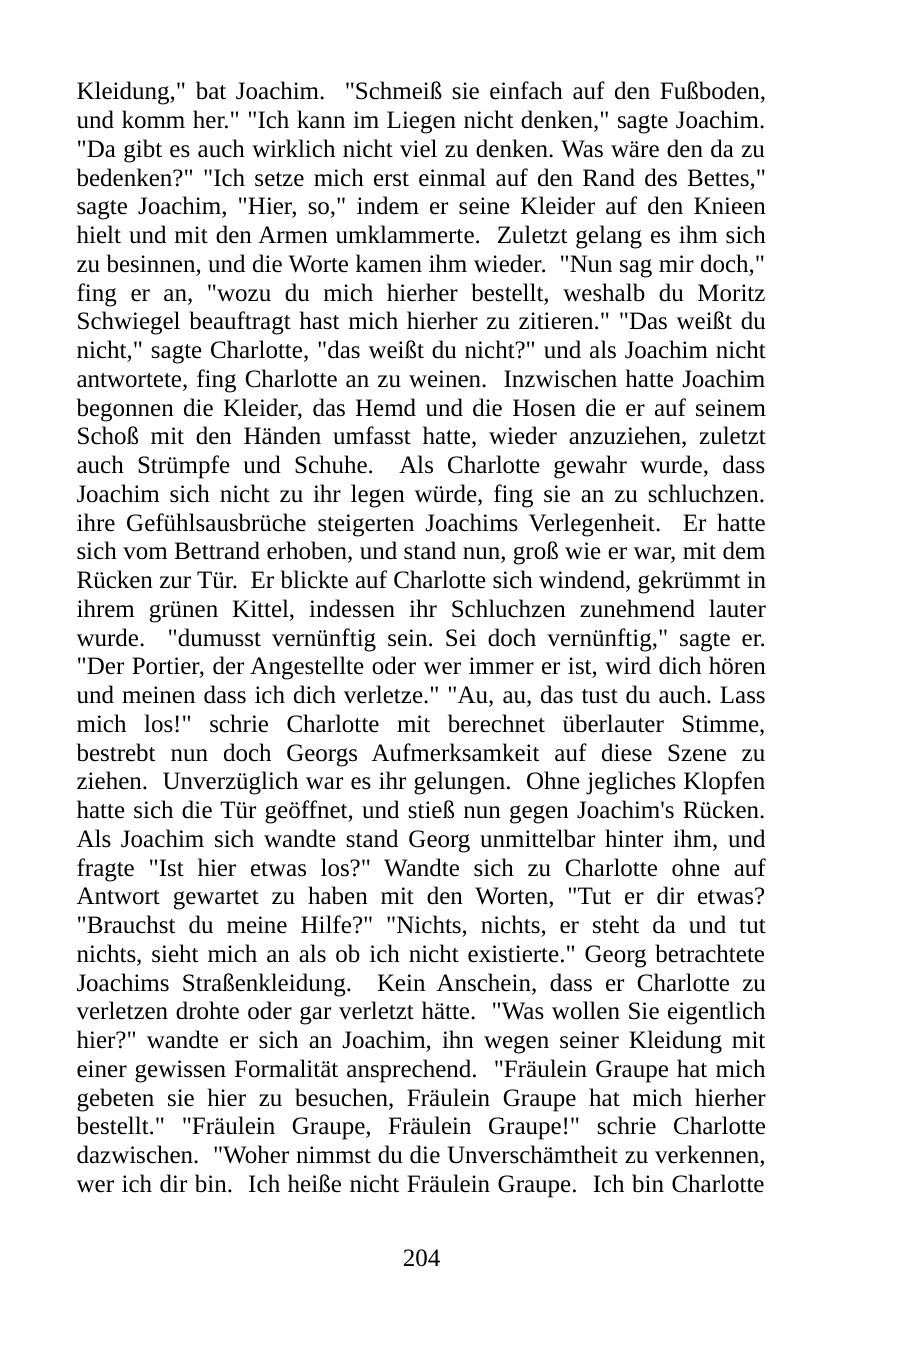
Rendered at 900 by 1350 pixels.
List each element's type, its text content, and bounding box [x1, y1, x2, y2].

text Kleidung," bat Joachim. "Schmeiß sie einfach auf den Fußboden, und komm her." "Ich kann im Liegen nicht denken," sagte Joachim. "Da gibt es auch wirklich nicht viel zu denken. Was wäre den da zu bedenken?" "Ich setze mich erst einmal auf den Rand des Bettes," sagte Joachim, "Hier, so," indem er seine Kleider auf den Knieen hielt und mit den Armen umklammerte. Zuletzt gelang es ihm sich zu besinnen, und die Worte kamen ihm wieder. "Nun sag mir doch," fing er an, "wozu du mich hierher bestellt, weshalb du Moritz Schwiegel beauftragt hast mich hierher zu zitieren." "Das weißt du nicht," sagte Charlotte, "das weißt du nicht?" und als Joachim nicht antwortete, fing Charlotte an zu weinen. Inzwischen hatte Joachim begonnen die Kleider, das Hemd und die Hosen die er auf seinem Schoß mit den Händen umfasst hatte, wieder anzuziehen, zuletzt auch Strümpfe und Schuhe. Als Charlotte gewahr wurde, dass Joachim sich nicht zu ihr legen würde, fing sie an zu schluchzen. ihre Gefühlsausbrüche steigerten Joachims Verlegenheit. Er hatte sich vom Bettrand erhoben, und stand nun, groß wie er war, mit dem Rücken zur Tür. Er blickte auf Charlotte sich windend, gekrümmt in ihrem grünen Kittel, indessen ihr Schluchzen zunehmend lauter wurde. "dumusst vernünftig sein. Sei doch vernünftig," sagte er. "Der Portier, der Angestellte oder wer immer er ist, wird dich hören und meinen dass ich dich verletze." "Au, au, das tust du auch. Lass mich los!" schrie Charlotte mit berechnet überlauter Stimme, bestrebt nun doch Georgs Aufmerksamkeit auf diese Szene zu ziehen. Unverzüglich war es ihr gelungen. Ohne jegliches Klopfen hatte sich die Tür geöffnet, und stieß nun gegen Joachim's Rücken. Als Joachim sich wandte stand Georg unmittelbar hinter ihm, und fragte "Ist hier etwas los?" Wandte sich zu Charlotte ohne auf Antwort gewartet zu haben mit den Worten, "Tut er dir etwas? "Brauchst du meine Hilfe?" "Nichts, nichts, er steht da und tut nichts, sieht mich an als ob ich nicht existierte." Georg betrachtete Joachims Straßenkleidung. Kein Anschein, dass er Charlotte zu verletzen drohte oder gar verletzt hätte. "Was wollen Sie eigentlich hier?" wandte er sich an Joachim, ihn wegen seiner Kleidung mit einer gewissen Formalität ansprechend. "Fräulein Graupe hat mich gebeten sie hier zu besuchen, Fräulein Graupe hat mich hierher bestellt." "Fräulein Graupe, Fräulein Graupe!" schrie Charlotte dazwischen. "Woher nimmst du die Unverschämtheit zu verkennen, wer ich dir bin. Ich heiße nicht Fräulein Graupe. Ich bin Charlotte [76, 76, 766, 1198]
